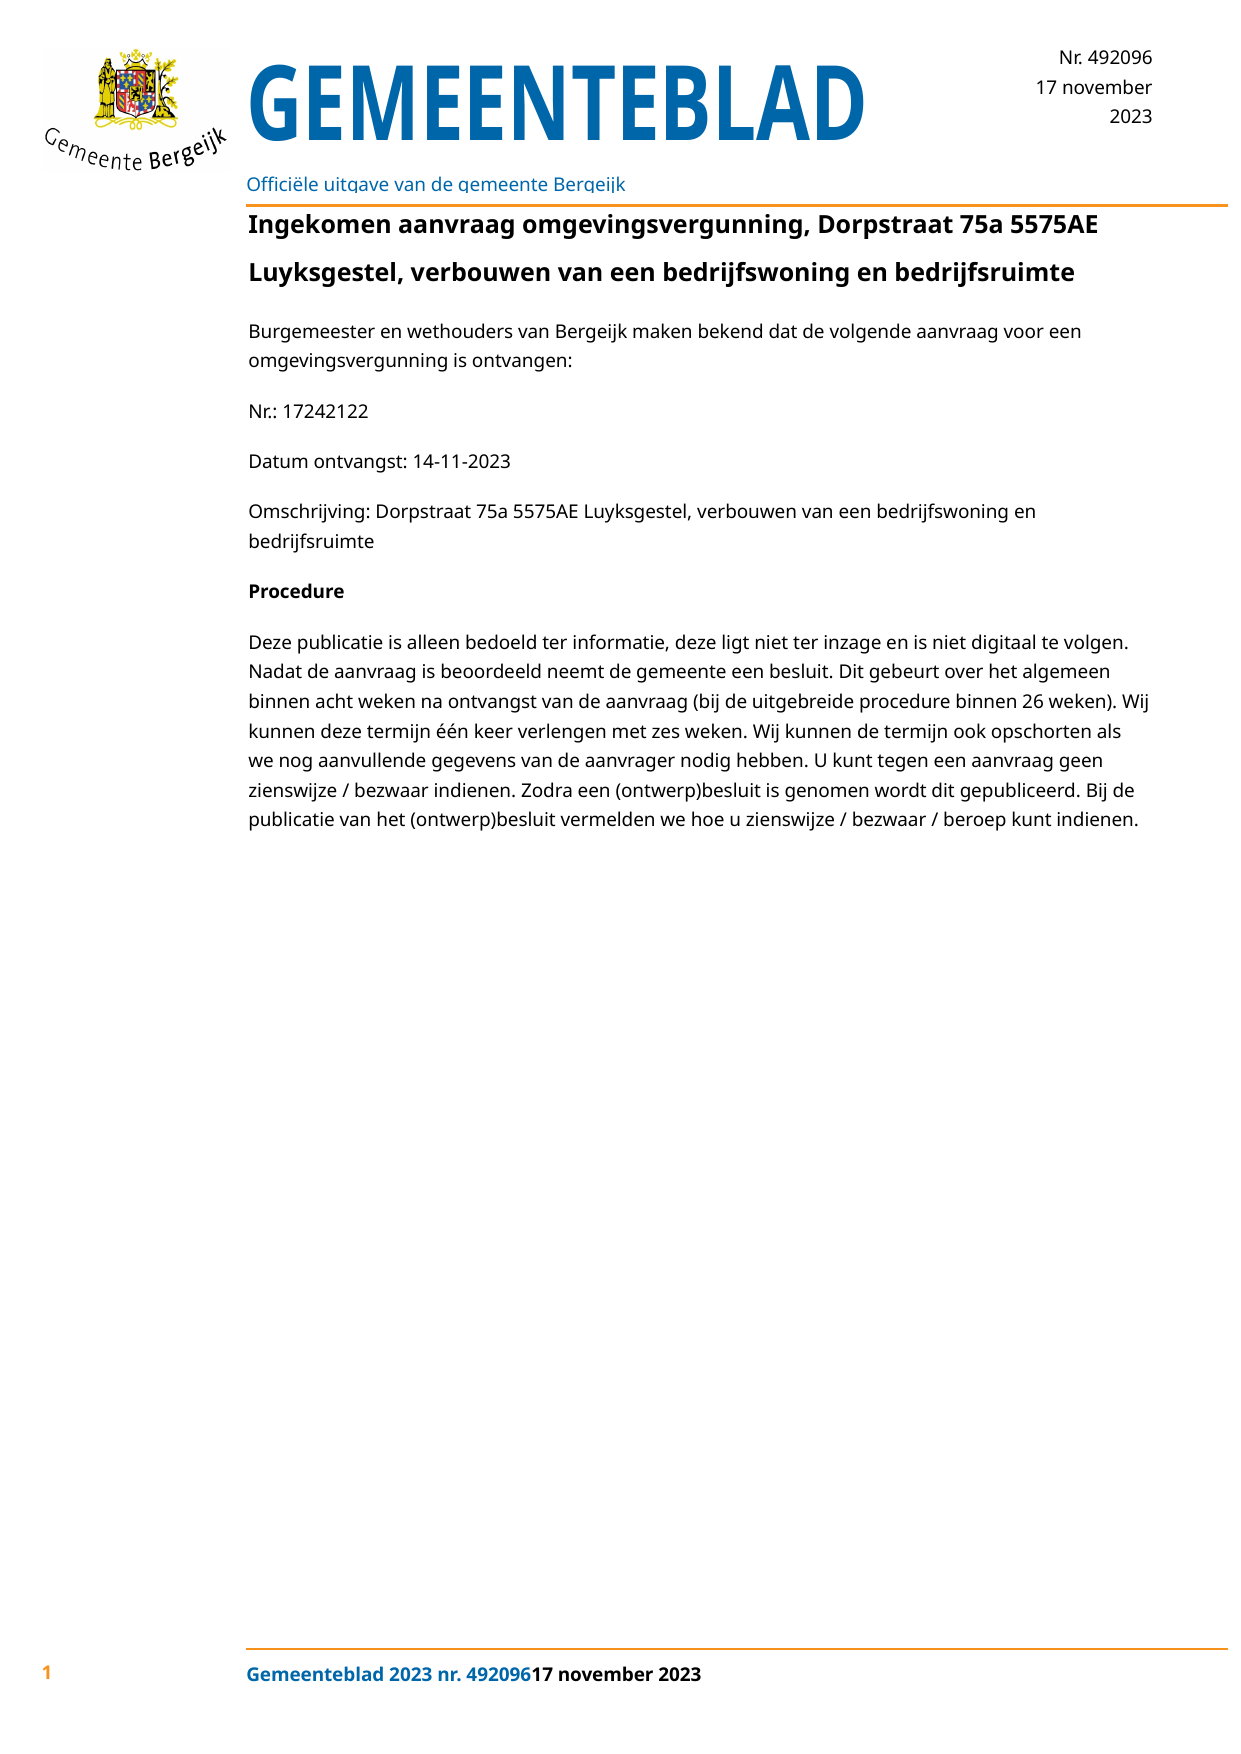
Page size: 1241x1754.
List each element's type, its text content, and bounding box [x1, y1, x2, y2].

text Procedure [248, 579, 1152, 604]
picture [41, 47, 231, 172]
text Burgemeester en wethouders van Bergeijk maken bekend dat de volgende aanvraag voor een omgevingsvergunning is ontvangen: [248, 318, 1152, 373]
text Nr.: 17242122 [248, 398, 1152, 424]
text Omschrijving: Dorpstraat 75a 5575AE Luyksgestel, verbouwen van een bedrijfswoning en bedrijfsruimte [248, 499, 1152, 554]
text Ingekomen aanvraag omgevingsvergunning, Dorpstraat 75a 5575AE Luyksgestel, verbouwen van een bedrijfswoning en bedrijfsruimte [248, 207, 1152, 288]
text Datum ontvangst: 14-11-2023 [248, 448, 1152, 474]
text Deze publicatie is alleen bedoeld ter informatie, deze ligt niet ter inzage en is niet digitaal te volgen. Nadat de aanvraag is beoordeeld neemt de gemeente een besluit. Dit gebeurt over het algemeen binnen acht weken na ontvangst van de aanvraag (bij de uitgebreide procedure binnen 26 weken). Wij kunnen deze termijn één keer verlengen met zes weken. Wij kunnen de termijn ook opschorten als we nog aanvullende gegevens van de aanvrager nodig hebben. U kunt tegen een aanvraag geen zienswijze / bezwaar indienen. Zodra een (ontwerp)besluit is genomen wordt dit gepubliceerd. Bij de publicatie van het (ontwerp)besluit vermelden we hoe u zienswijze / bezwaar / beroep kunt indienen. [248, 629, 1152, 832]
